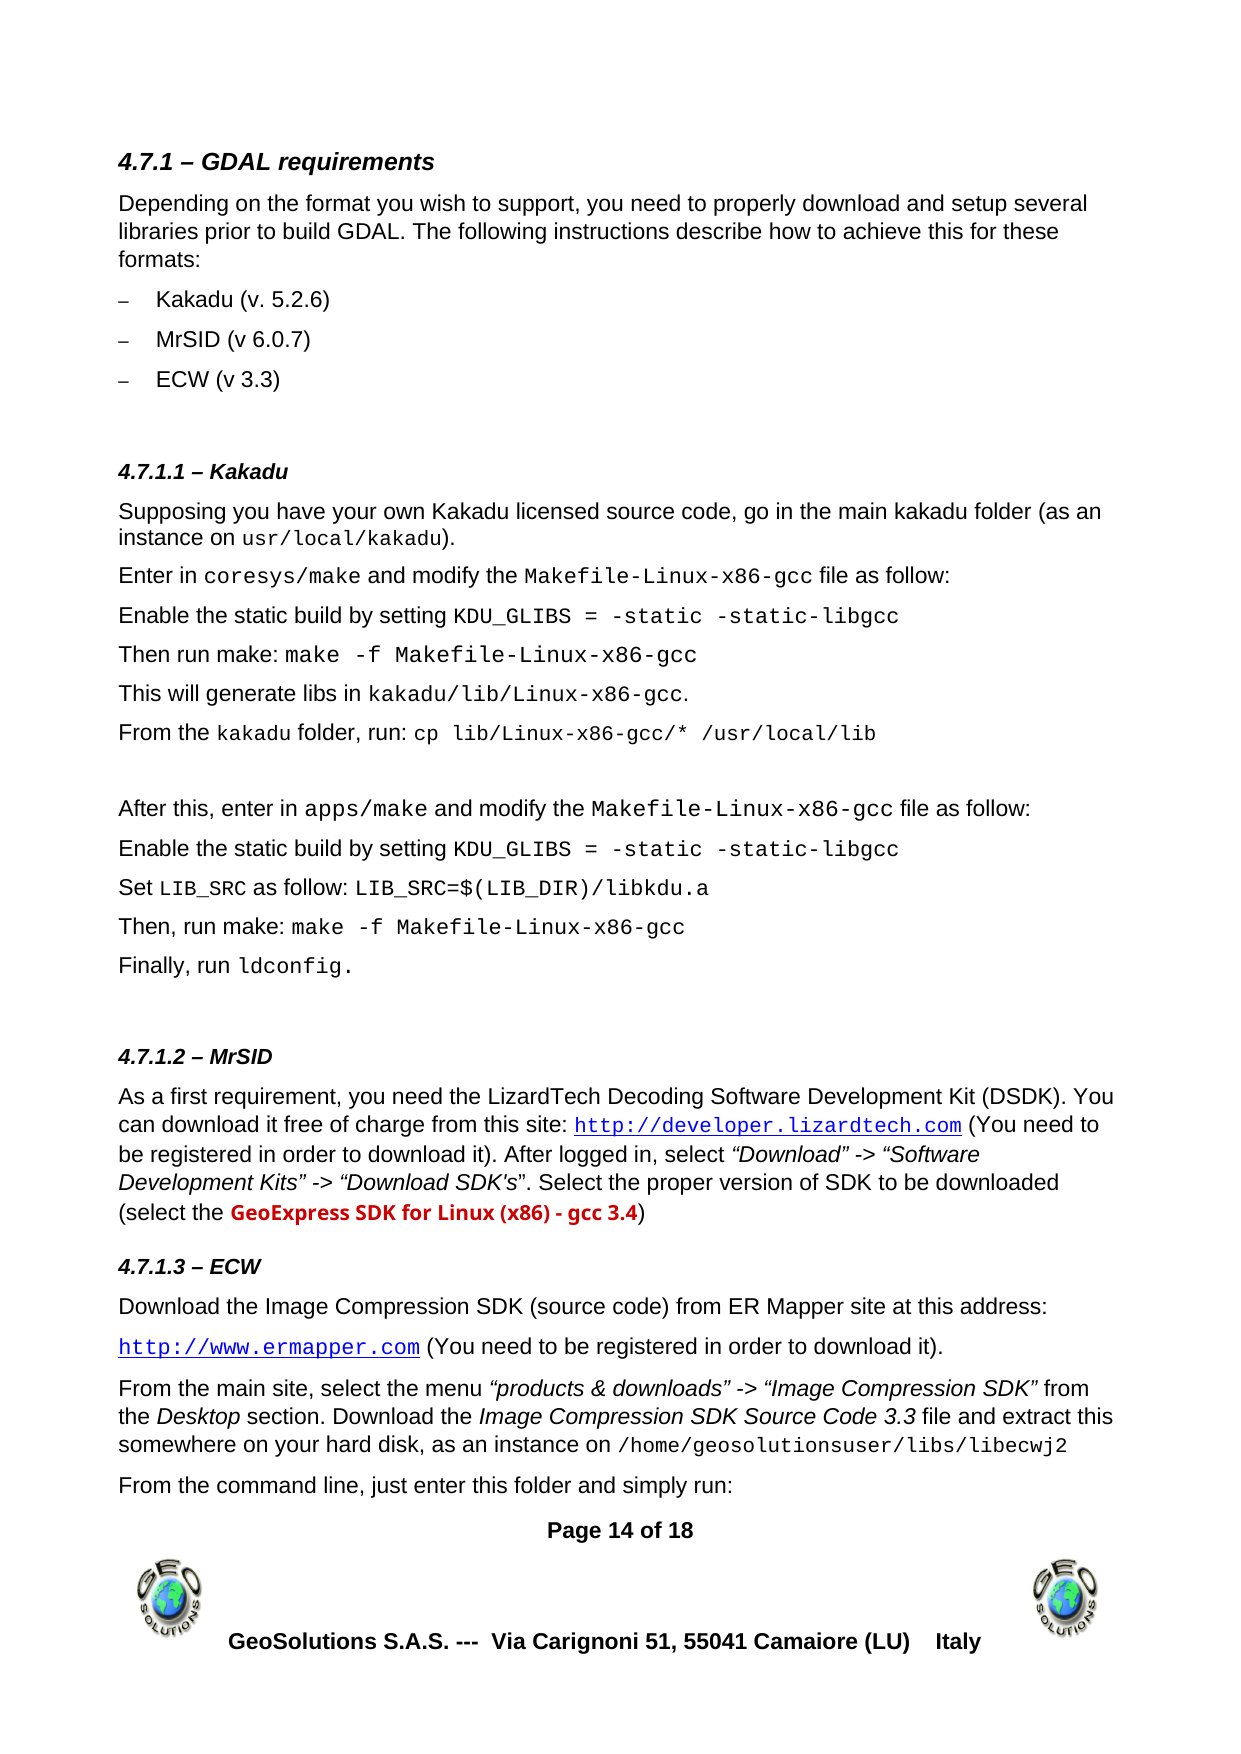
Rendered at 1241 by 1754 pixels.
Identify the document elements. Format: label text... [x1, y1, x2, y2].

text From the main site, select the menu “products & downloads” -> “Image Compression SDK” from the Desktop section. Download the Image Compression SDK Source Code 3.3 file and extract this somewhere on your hard disk, as an instance on /home/geosolutionsuser/libs/libecwj2 [118, 1376, 1122, 1459]
list ECW (v 3.3) [118, 366, 1122, 392]
text http://www.ermapper.com (You need to be registered in order to download it). [118, 1334, 1122, 1361]
text After this, enter in apps/make and modify the Makefile-Linux-x86-gcc file as follow: [118, 796, 1122, 823]
text Download the Image Compression SDK (source code) from ER Mapper site at this address: [118, 1294, 1122, 1319]
list MrSID (v 6.0.7) [118, 327, 1122, 352]
text Finally, run ldconfig. [118, 952, 1122, 980]
text Depending on the format you wish to support, you need to properly download and setup several libraries prior to build GDAL. The following instructions describe how to achieve this for these formats: [118, 191, 1122, 272]
text Enable the static build by setting KDU_GLIBS = -static -static-libgcc [118, 602, 1122, 629]
text From the command line, just enter this folder and simply run: [118, 1473, 1122, 1499]
text Then, run make: make -f Makefile-Linux-x86-gcc [118, 913, 1122, 941]
subtitle 4.7.1.3 – ECW [118, 1254, 1122, 1279]
picture [134, 1552, 205, 1641]
text As a first requirement, you need the LizardTech Decoding Software Development Kit (DSDK). You can download it free of charge from this site: http://developer.lizardtech.com (You need to be registered in order to download it). After logged in, select “Download” -> “Software Development Kits” -> “Download SDK's”. Select the proper version of SDK to be downloaded (select the GeoExpress SDK for Linux (x86) - gcc 3.4) [118, 1084, 1122, 1227]
picture [1030, 1552, 1101, 1641]
subtitle 4.7.1 – GDAL requirements [118, 148, 1122, 175]
text Then run make: make -f Makefile-Linux-x86-gcc [118, 641, 1122, 669]
subtitle 4.7.1.1 – Kakadu [118, 459, 1122, 484]
text Set LIB_SRC as follow: LIB_SRC=$(LIB_DIR)/libkdu.a [118, 874, 1122, 902]
text Supposing you have your own Kakadu licensed source code, go in the main kakadu folder (as an instance on usr/local/kakadu). [118, 499, 1122, 551]
subtitle 4.7.1.2 – MrSID [118, 1045, 1122, 1069]
text From the kakadu folder, run: cp lib/Linux-x86-gcc/* /usr/local/lib [118, 720, 1122, 747]
text Enable the static build by setting KDU_GLIBS = -static -static-libgcc [118, 835, 1122, 863]
text This will generate libs in kakadu/lib/Linux-x86-gcc. [118, 681, 1122, 708]
text Enter in coresys/make and modify the Makefile-Linux-x86-gcc file as follow: [118, 563, 1122, 591]
list Kakadu (v. 5.2.6) [118, 287, 1122, 312]
